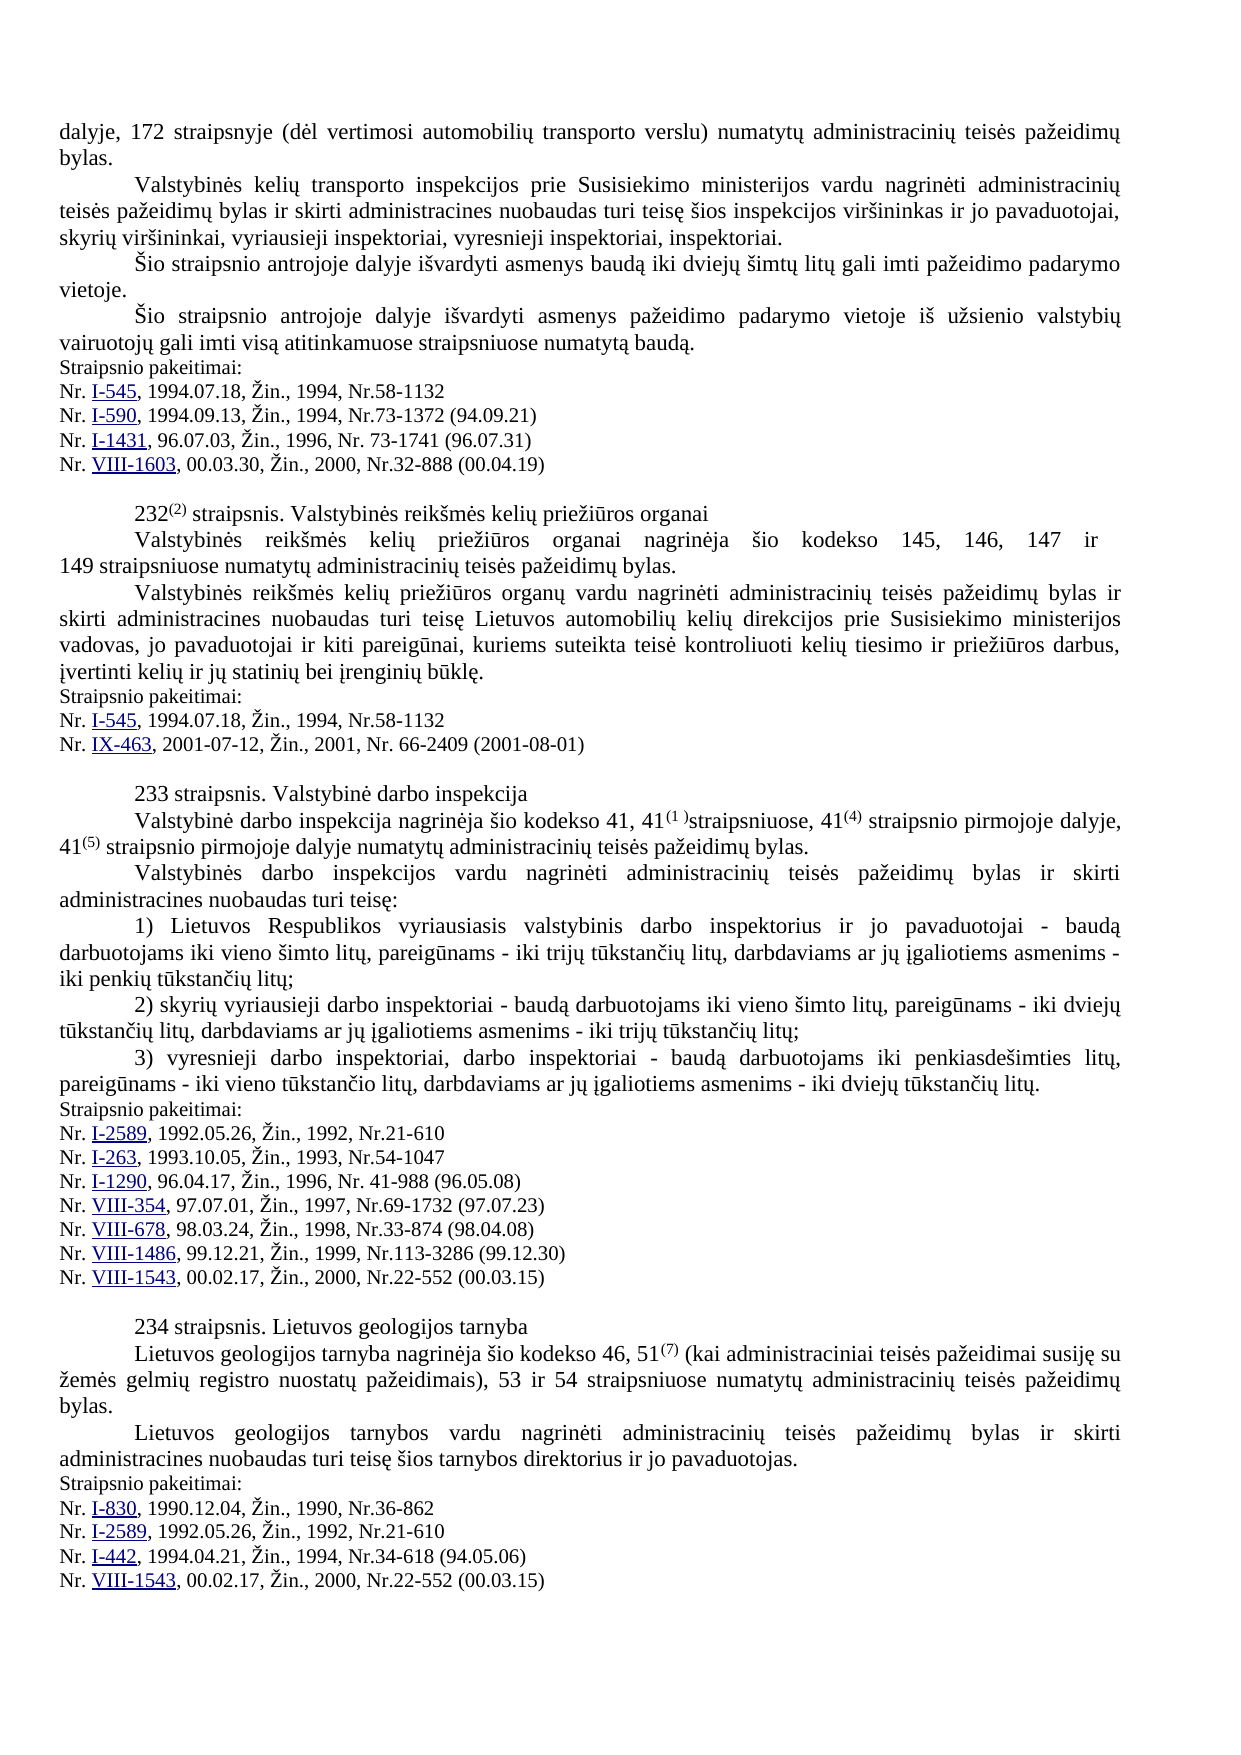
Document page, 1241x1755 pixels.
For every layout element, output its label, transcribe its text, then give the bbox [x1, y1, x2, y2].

text 3) vyresnieji darbo inspektoriai, darbo inspektoriai - baudą darbuotojams iki penkiasdešimties litų, pareigūnams - iki vieno tūkstančio litų, darbdaviams ar jų įgaliotiems asmenims - iki dviejų tūkstančių litų. [59, 1044, 1122, 1097]
text Nr. I-2589, 1992.05.26, Žin., 1992, Nr.21-610 [59, 1519, 1122, 1543]
text Nr. VIII-1543, 00.02.17, Žin., 2000, Nr.22-552 (00.03.15) [59, 1265, 1122, 1289]
text Nr. VIII-1486, 99.12.21, Žin., 1999, Nr.113-3286 (99.12.30) [59, 1241, 1122, 1265]
text Nr. VIII-1543, 00.02.17, Žin., 2000, Nr.22-552 (00.03.15) [59, 1568, 1122, 1592]
text Valstybinės reikšmės kelių priežiūros organai nagrinėja šio kodekso 145, 146, 147 ir 149 straipsniuose numatytų administracinių teisės pažeidimų bylas. [59, 526, 1122, 579]
text 2) skyrių vyriausieji darbo inspektoriai - baudą darbuotojams iki vieno šimto litų, pareigūnams - iki dviejų tūkstančių litų, darbdaviams ar jų įgaliotiems asmenims - iki trijų tūkstančių litų; [59, 991, 1122, 1044]
text Nr. IX-463, 2001-07-12, Žin., 2001, Nr. 66-2409 (2001-08-01) [59, 732, 1122, 756]
text Šio straipsnio antrojoje dalyje išvardyti asmenys pažeidimo padarymo vietoje iš užsienio valstybių vairuotojų gali imti visą atitinkamuose straipsniuose numatytą baudą. [59, 303, 1122, 355]
text Valstybinės kelių transporto inspekcijos prie Susisiekimo ministerijos vardu nagrinėti administracinių teisės pažeidimų bylas ir skirti administracines nuobaudas turi teisę šios inspekcijos viršininkas ir jo pavaduotojai, skyrių viršininkai, vyriausieji inspektoriai, vyresnieji inspektoriai, inspektoriai. [59, 171, 1122, 250]
text Straipsnio pakeitimai: [59, 355, 1122, 379]
text Nr. I-442, 1994.04.21, Žin., 1994, Nr.34-618 (94.05.06) [59, 1543, 1122, 1568]
text Nr. I-1290, 96.04.17, Žin., 1996, Nr. 41-988 (96.05.08) [59, 1169, 1122, 1193]
text 1) Lietuvos Respublikos vyriausiasis valstybinis darbo inspektorius ir jo pavaduotojai - baudą darbuotojams iki vieno šimto litų, pareigūnams - iki trijų tūkstančių litų, darbdaviams ar jų įgaliotiems asmenims - iki penkių tūkstančių litų; [59, 912, 1122, 991]
text Straipsnio pakeitimai: [59, 1471, 1122, 1495]
text Straipsnio pakeitimai: [59, 1097, 1122, 1121]
text dalyje, 172 straipsnyje (dėl vertimosi automobilių transporto verslu) numatytų administracinių teisės pažeidimų bylas. [59, 118, 1122, 171]
text Lietuvos geologijos tarnyba nagrinėja šio kodekso 46, 51(7) (kai administraciniai teisės pažeidimai susiję su žemės gelmių registro nuostatų pažeidimais), 53 ir 54 straipsniuose numatytų administracinių teisės pažeidimų bylas. [59, 1339, 1122, 1419]
text Straipsnio pakeitimai: [59, 684, 1122, 708]
text Šio straipsnio antrojoje dalyje išvardyti asmenys baudą iki dviejų šimtų litų gali imti pažeidimo padarymo vietoje. [59, 250, 1122, 303]
text Nr. I-545, 1994.07.18, Žin., 1994, Nr.58-1132 [59, 708, 1122, 732]
text Valstybinės darbo inspekcijos vardu nagrinėti administracinių teisės pažeidimų bylas ir skirti administracines nuobaudas turi teisę: [59, 859, 1122, 912]
text Nr. I-263, 1993.10.05, Žin., 1993, Nr.54-1047 [59, 1145, 1122, 1169]
text Lietuvos geologijos tarnybos vardu nagrinėti administracinių teisės pažeidimų bylas ir skirti administracines nuobaudas turi teisę šios tarnybos direktorius ir jo pavaduotojas. [59, 1419, 1122, 1471]
text Nr. I-830, 1990.12.04, Žin., 1990, Nr.36-862 [59, 1495, 1122, 1519]
text Nr. VIII-678, 98.03.24, Žin., 1998, Nr.33-874 (98.04.08) [59, 1217, 1122, 1241]
text 232(2) straipsnis. Valstybinės reikšmės kelių priežiūros organai [59, 500, 1122, 526]
text Nr. I-1431, 96.07.03, Žin., 1996, Nr. 73-1741 (96.07.31) [59, 427, 1122, 452]
text Nr. I-590, 1994.09.13, Žin., 1994, Nr.73-1372 (94.09.21) [59, 403, 1122, 427]
text 233 straipsnis. Valstybinė darbo inspekcija [59, 780, 1122, 807]
text Nr. VIII-354, 97.07.01, Žin., 1997, Nr.69-1732 (97.07.23) [59, 1193, 1122, 1217]
text Valstybinės reikšmės kelių priežiūros organų vardu nagrinėti administracinių teisės pažeidimų bylas ir skirti administracines nuobaudas turi teisę Lietuvos automobilių kelių direkcijos prie Susisiekimo ministerijos vadovas, jo pavaduotojai ir kiti pareigūnai, kuriems suteikta teisė kontroliuoti kelių tiesimo ir priežiūros darbus, įvertinti kelių ir jų statinių bei įrenginių būklę. [59, 579, 1122, 684]
text 234 straipsnis. Lietuvos geologijos tarnyba [59, 1313, 1122, 1339]
text Nr. VIII-1603, 00.03.30, Žin., 2000, Nr.32-888 (00.04.19) [59, 452, 1122, 476]
text Nr. I-545, 1994.07.18, Žin., 1994, Nr.58-1132 [59, 379, 1122, 403]
text Nr. I-2589, 1992.05.26, Žin., 1992, Nr.21-610 [59, 1121, 1122, 1145]
text Valstybinė darbo inspekcija nagrinėja šio kodekso 41, 41(1 )straipsniuose, 41(4) straipsnio pirmojoje dalyje, 41(5) straipsnio pirmojoje dalyje numatytų administracinių teisės pažeidimų bylas. [59, 807, 1122, 859]
